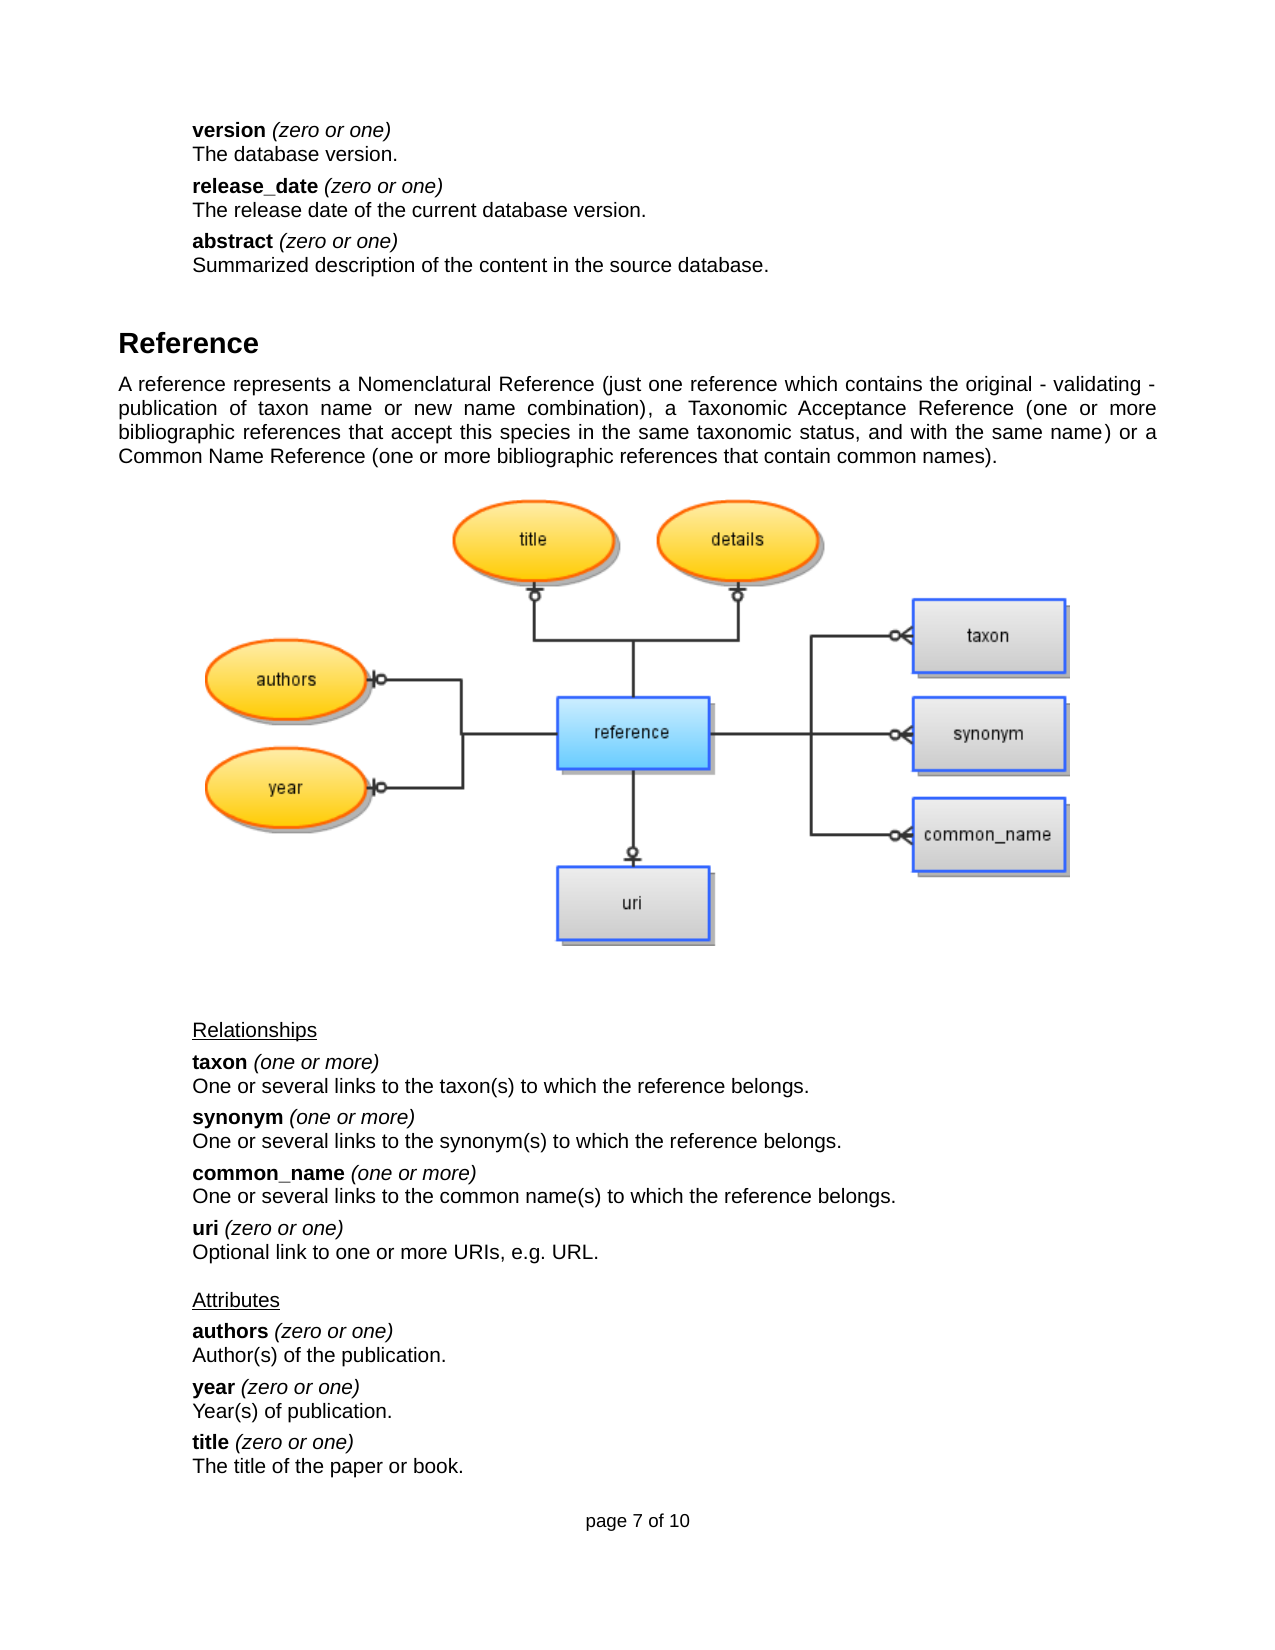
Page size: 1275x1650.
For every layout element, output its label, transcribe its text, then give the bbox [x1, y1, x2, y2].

text title (zero or one) [192, 1430, 1157, 1454]
text Attributes [192, 1288, 1157, 1312]
text Relationships [192, 1018, 1157, 1042]
text Author(s) of the publication. [192, 1343, 1157, 1367]
text version (zero or one) [192, 118, 1157, 142]
text The release date of the current database version. [192, 197, 1157, 221]
text abstract (zero or one) [192, 229, 1157, 253]
text uri (zero or one) [192, 1216, 1157, 1240]
text authors (zero or one) [192, 1319, 1157, 1343]
text synonym (one or more) [192, 1105, 1157, 1129]
picture [205, 499, 1070, 946]
text taxon (one or more) [192, 1049, 1157, 1073]
text Optional link to one or more URIs, e.g. URL. [192, 1240, 1157, 1264]
text Summarized description of the content in the source database. [192, 253, 1157, 277]
text common_name (one or more) [192, 1160, 1157, 1184]
text A reference represents a Nomenclatural Reference (just one reference which contains the original - validating - publication of taxon name or new name combination), a Taxonomic Acceptance Reference (one or more bibliographic references that accept this species in the same taxonomic status, and with the same name) or a Common Name Reference (one or more bibliographic references that contain common names). [118, 372, 1157, 468]
text release_date (zero or one) [192, 173, 1157, 197]
text Year(s) of publication. [192, 1398, 1157, 1422]
subtitle Reference [118, 326, 1157, 359]
text The database version. [192, 142, 1157, 166]
text One or several links to the common name(s) to which the reference belongs. [192, 1184, 1157, 1208]
text One or several links to the synonym(s) to which the reference belongs. [192, 1129, 1157, 1153]
text The title of the paper or book. [192, 1454, 1157, 1478]
text year (zero or one) [192, 1374, 1157, 1398]
text One or several links to the taxon(s) to which the reference belongs. [192, 1073, 1157, 1097]
